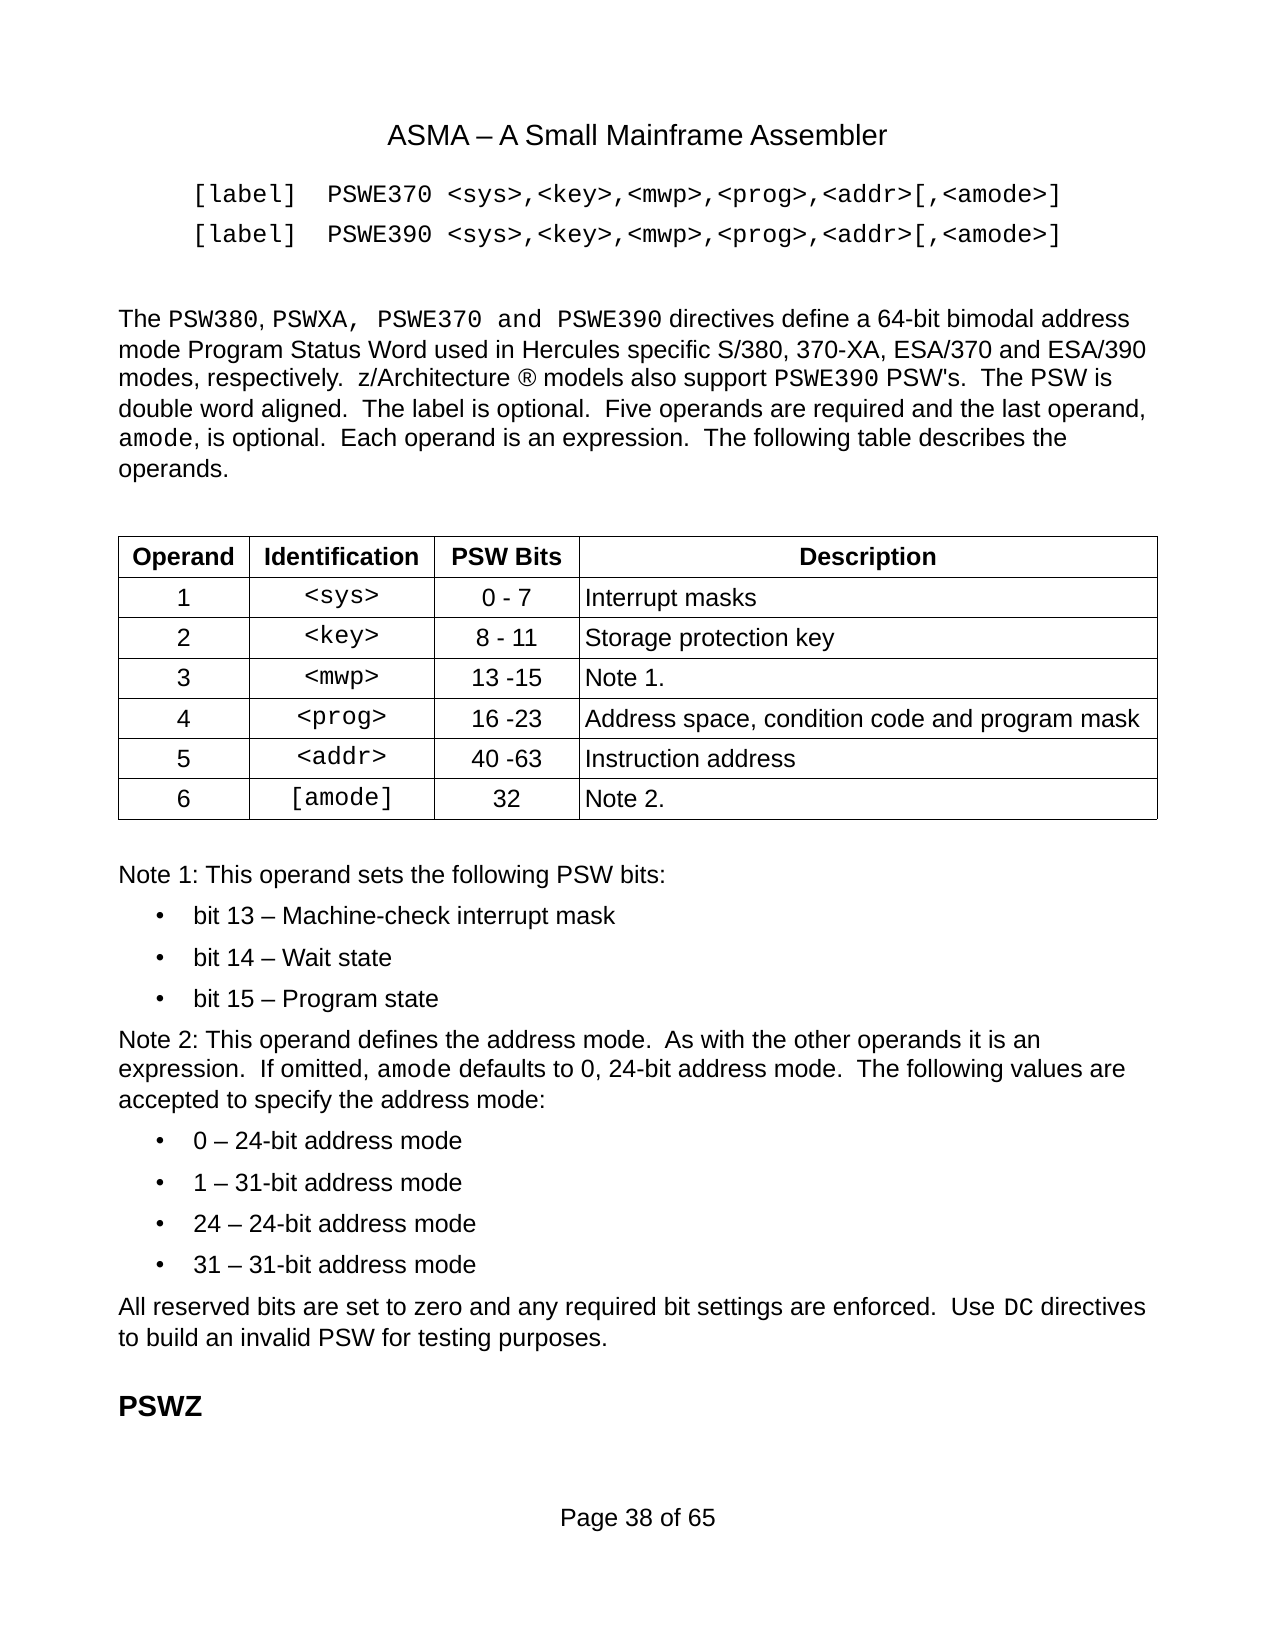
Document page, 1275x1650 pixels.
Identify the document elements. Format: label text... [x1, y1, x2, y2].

table_cell 1 [119, 578, 249, 617]
table_header Identification [250, 537, 434, 577]
table_cell Address space, condition code and program mask [580, 699, 1157, 738]
subtitle PSWZ [118, 1389, 1157, 1422]
table_cell <sys> [250, 578, 434, 617]
text The PSW380, PSWXA, PSWE370 and PSWE390 directives define a 64-bit bimodal address mode Program Status Word used in Hercules specific S/380, 370-XA, ESA/370 and ESA/390 modes, respectively. z/Architecture ® models also support PSWE390 PSW's. The PSW is double word aligned. The label is optional. Five operands are required and the last operand, amode, is optional. Each operand is an expression. The following table describes the operands. [118, 304, 1157, 483]
table_header PSW Bits [435, 537, 579, 577]
text [label] PSWE390 <sys>,<key>,<mwp>,<prog>,<addr>[,<amode>] [192, 222, 1157, 250]
table_cell <addr> [250, 739, 434, 778]
table_cell Instruction address [580, 739, 1157, 778]
table_cell 2 [119, 618, 249, 657]
table_cell 13 -15 [435, 659, 579, 698]
table_cell 3 [119, 659, 249, 698]
text Note 1: This operand sets the following PSW bits: [118, 860, 1157, 889]
list bit 14 – Wait state [156, 943, 1157, 971]
text [label] PSWE370 <sys>,<key>,<mwp>,<prog>,<addr>[,<amode>] [192, 181, 1157, 209]
table_cell 5 [119, 739, 249, 778]
table_header Description [580, 537, 1157, 577]
table_cell <key> [250, 618, 434, 657]
table_cell 40 -63 [435, 739, 579, 778]
table_cell [amode] [250, 779, 434, 819]
table_cell Note 2. [580, 779, 1157, 819]
table_cell Storage protection key [580, 618, 1157, 657]
table_cell 8 - 11 [435, 618, 579, 657]
list 0 – 24-bit address mode [156, 1126, 1157, 1155]
table_cell <mwp> [250, 659, 434, 698]
list bit 15 – Program state [156, 984, 1157, 1013]
table_cell 0 - 7 [435, 578, 579, 617]
table_cell Note 1. [580, 659, 1157, 698]
table_cell 6 [119, 779, 249, 819]
list 31 – 31-bit address mode [156, 1250, 1157, 1279]
table_cell 16 -23 [435, 699, 579, 738]
table_cell 4 [119, 699, 249, 738]
table_cell 32 [435, 779, 579, 819]
list bit 13 – Machine-check interrupt mask [156, 901, 1157, 930]
list 24 – 24-bit address mode [156, 1209, 1157, 1238]
list 1 – 31-bit address mode [156, 1168, 1157, 1196]
table_cell <prog> [250, 699, 434, 738]
text All reserved bits are set to zero and any required bit settings are enforced. Use DC directives to build an invalid PSW for testing purposes. [118, 1292, 1157, 1351]
text Note 2: This operand defines the address mode. As with the other operands it is an expression. If omitted, amode defaults to 0, 24-bit address mode. The following values are accepted to specify the address mode: [118, 1025, 1157, 1114]
table_header Operand [119, 537, 249, 577]
table_cell Interrupt masks [580, 578, 1157, 617]
